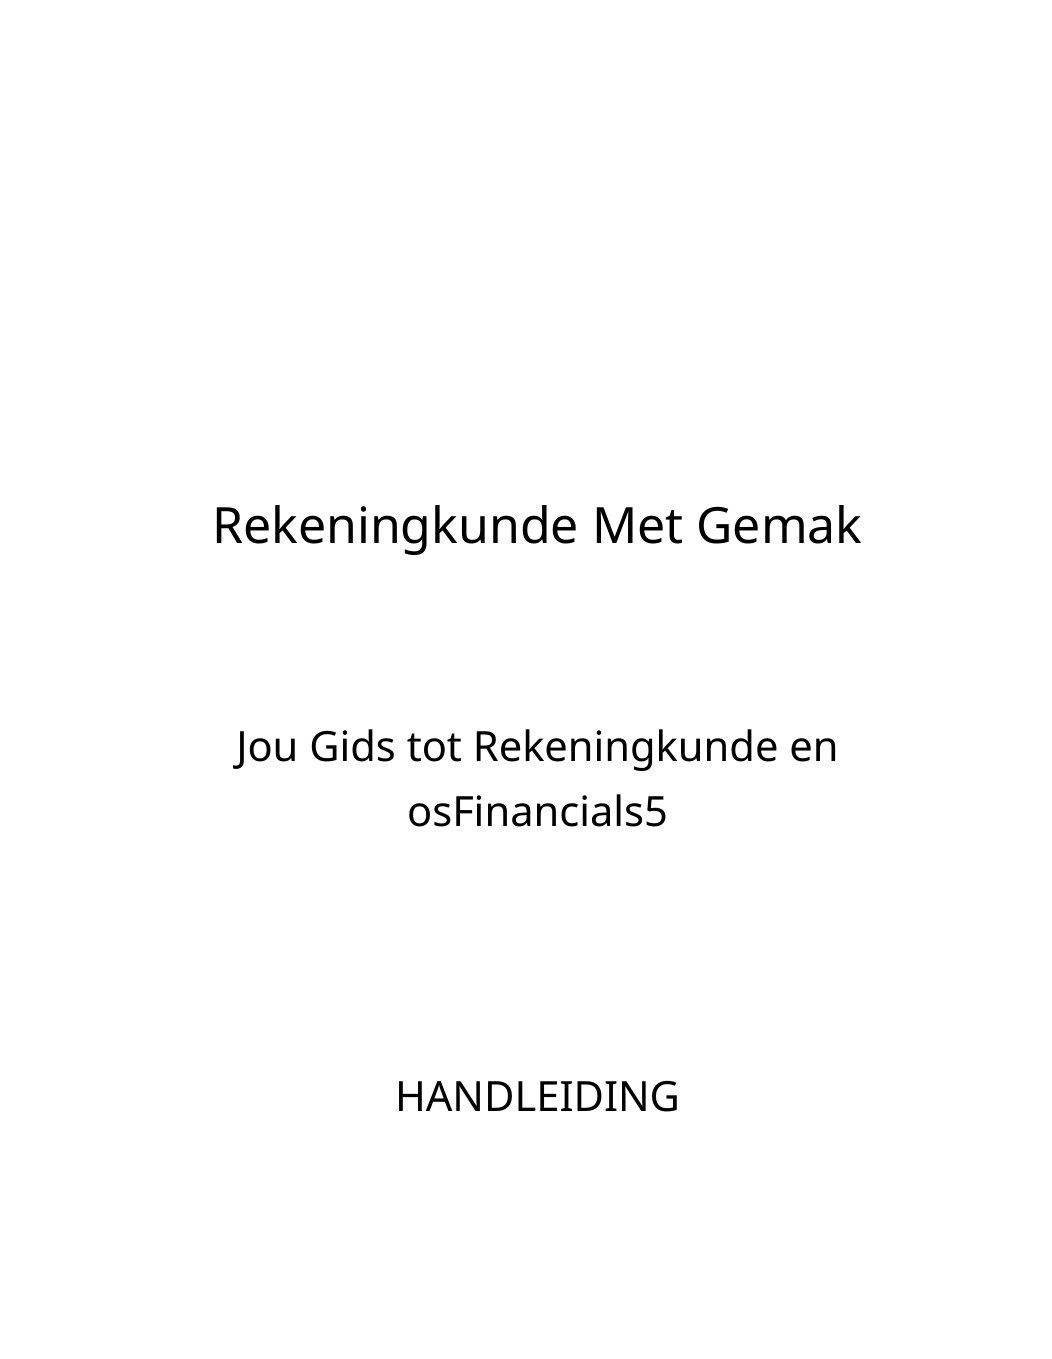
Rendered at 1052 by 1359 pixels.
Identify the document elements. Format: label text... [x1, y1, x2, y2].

text Jou Gids tot Rekeningkunde en osFinancials5 [118, 717, 957, 839]
text Rekeningkunde Met Gemak [118, 490, 957, 558]
text HANDLEIDING [118, 1067, 957, 1123]
